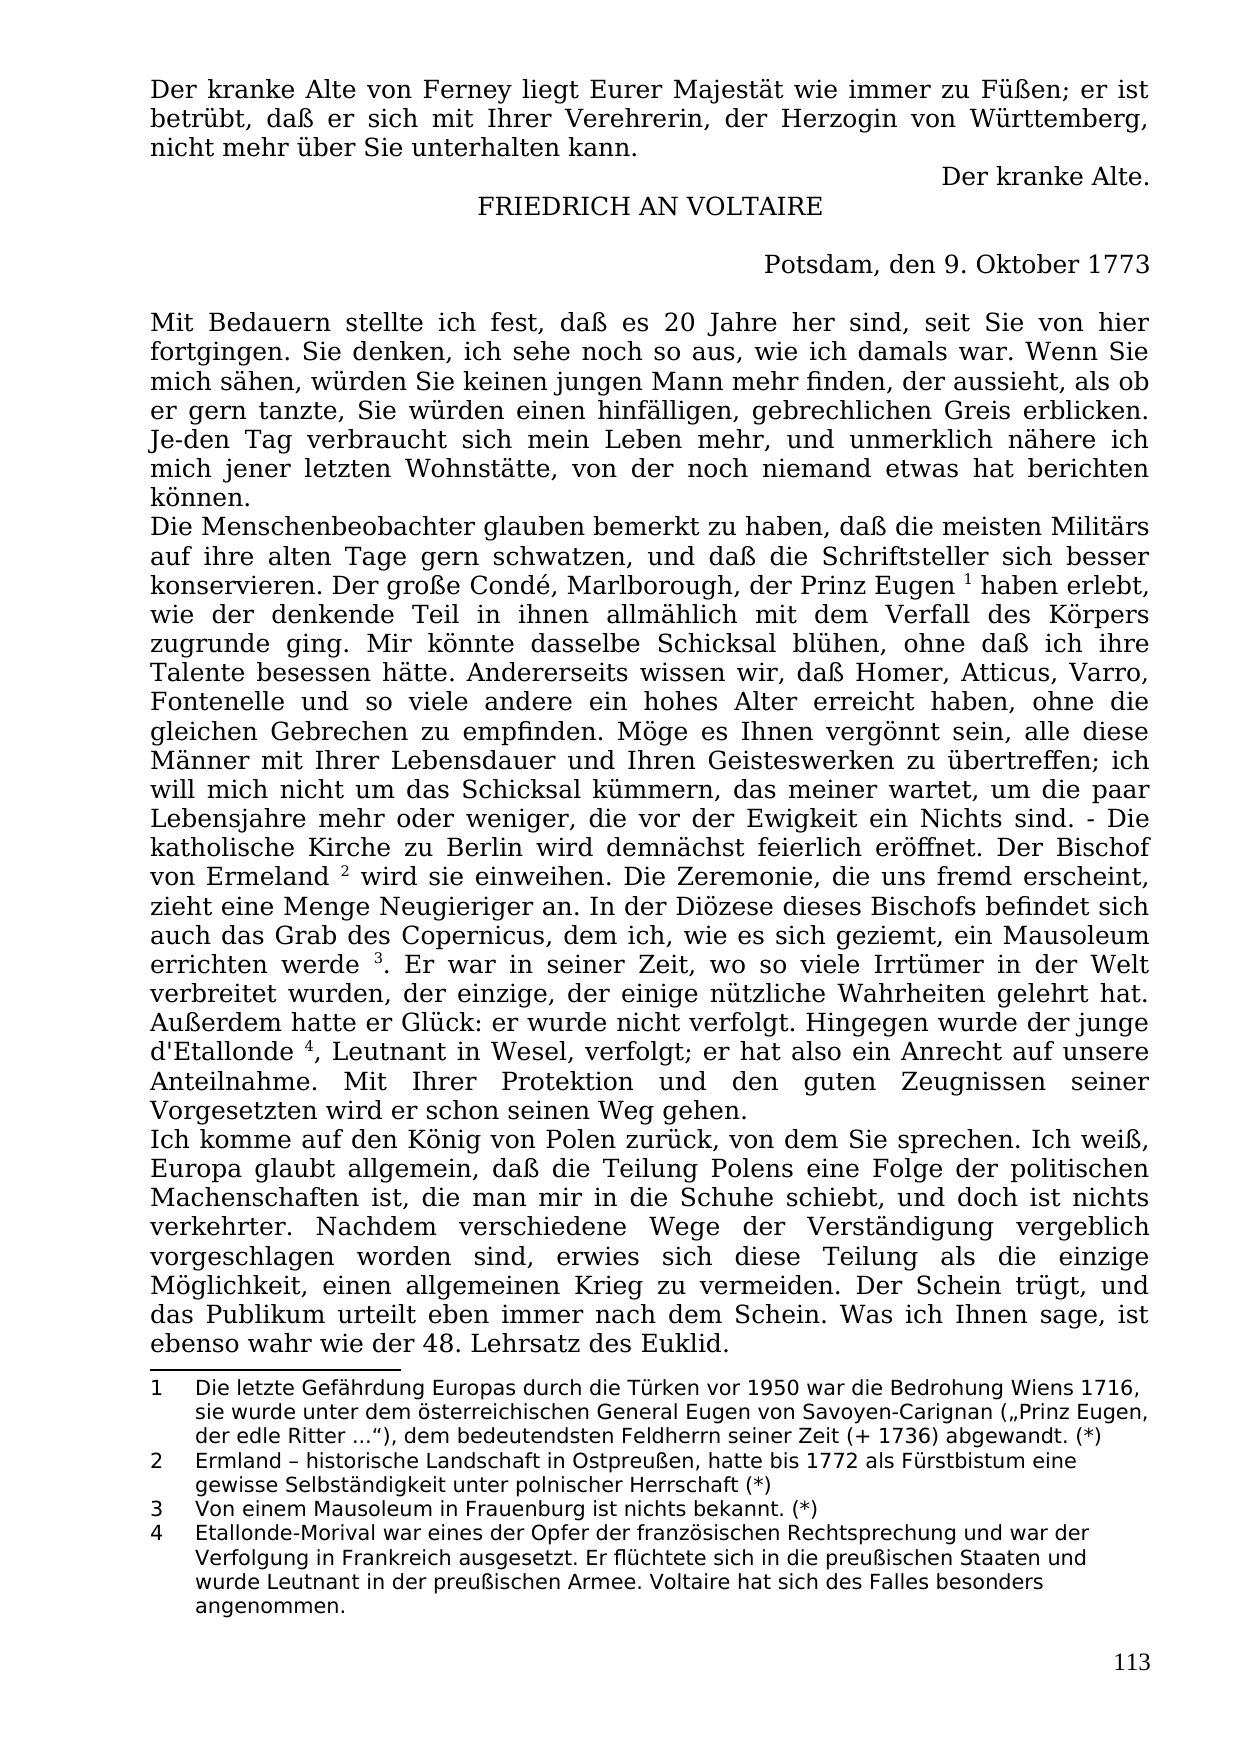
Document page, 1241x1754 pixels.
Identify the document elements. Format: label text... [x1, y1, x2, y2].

text Ermland – historische Landschaft in Ostpreußen, hatte bis 1772 als Fürstbistum eine gewisse Selbständigkeit unter polnischer Herrschaft (*) [150, 1449, 1151, 1497]
text Die letzte Gefährdung Europas durch die Türken vor 1950 war die Bedrohung Wiens 1716, sie wurde unter dem österreichischen General Eugen von Savoyen-Carignan („Prinz Eugen, der edle Ritter ...“), dem bedeutendsten Feldherrn seiner Zeit (+ 1736) abgewandt. (*) [150, 1376, 1151, 1449]
text Der kranke Alte. [150, 162, 1151, 192]
text Mit Bedauern stellte ich fest, daß es 20 Jahre her sind, seit Sie von hier fortgingen. Sie denken, ich sehe noch so aus, wie ich damals war. Wenn Sie mich sähen, würden Sie keinen jungen Mann mehr finden, der aussieht, als ob er gern tanzte, Sie würden einen hinfälligen, gebrechlichen Greis erblicken. Je-den Tag verbraucht sich mein Leben mehr, und unmerklich nähere ich mich jener letzten Wohnstätte, von der noch niemand etwas hat berichten können. [150, 308, 1151, 512]
text Etallonde-Morival war eines der Opfer der französischen Rechtsprechung und war der Verfolgung in Frankreich ausgesetzt. Er flüchtete sich in die preußischen Staaten und wurde Leutnant in der preußischen Armee. Voltaire hat sich des Falles besonders angenommen. [150, 1521, 1151, 1618]
text Die Menschenbeobachter glauben bemerkt zu haben, daß die meisten Militärs auf ihre alten Tage gern schwatzen, und daß die Schriftsteller sich besser konservieren. Der große Condé, Marlborough, der Prinz Eugen haben erlebt, wie der denkende Teil in ihnen allmählich mit dem Verfall des Körpers zugrunde ging. Mir könnte dasselbe Schicksal blühen, ohne daß ich ihre Talente besessen hätte. Andererseits wissen wir, daß Homer, Atticus, Varro, Fontenelle und so viele andere ein hohes Alter erreicht haben, ohne die gleichen Gebrechen zu empfinden. Möge es Ihnen vergönnt sein, alle diese Männer mit Ihrer Lebensdauer und Ihren Geisteswerken zu übertreffen; ich will mich nicht um das Schicksal kümmern, das meiner wartet, um die paar Lebensjahre mehr oder weniger, die vor der Ewigkeit ein Nichts sind. - Die katholische Kirche zu Berlin wird demnächst feierlich eröffnet. Der Bischof von Ermeland wird sie einweihen. Die Zeremonie, die uns fremd erscheint, zieht eine Menge Neugieriger an. In der Diözese dieses Bischofs befindet sich auch das Grab des Copernicus, dem ich, wie es sich geziemt, ein Mausoleum errichten werde . Er war in seiner Zeit, wo so viele Irrtümer in der Welt verbreitet wurden, der einzige, der einige nützliche Wahrheiten gelehrt hat. Außerdem hatte er Glück: er wurde nicht verfolgt. Hingegen wurde der junge d'Etallonde , Leutnant in Wesel, verfolgt; er hat also ein Anrecht auf unsere Anteilnahme. Mit Ihrer Protektion und den guten Zeugnissen seiner Vorgesetzten wird er schon seinen Weg gehen. [150, 512, 1151, 1125]
text Potsdam, den 9. Oktober 1773 [150, 250, 1151, 279]
text FRIEDRICH AN VOLTAIRE [150, 192, 1151, 221]
text Von einem Mausoleum in Frauenburg ist nichts bekannt. (*) [150, 1497, 1151, 1521]
text Ich komme auf den König von Polen zurück, von dem Sie sprechen. Ich weiß, Europa glaubt allgemein, daß die Teilung Polens eine Folge der politischen Machenschaften ist, die man mir in die Schuhe schiebt, und doch ist nichts verkehrter. Nachdem verschiedene Wege der Verständigung vergeblich vorgeschlagen worden sind, erwies sich diese Teilung als die einzige Möglichkeit, einen allgemeinen Krieg zu vermeiden. Der Schein trügt, und das Publikum urteilt eben immer nach dem Schein. Was ich Ihnen sage, ist ebenso wahr wie der 48. Lehrsatz des Euklid. [150, 1125, 1151, 1358]
text Der kranke Alte von Ferney liegt Eurer Majestät wie immer zu Füßen; er ist betrübt, daß er sich mit Ihrer Verehrerin, der Herzogin von Württemberg, nicht mehr über Sie unterhalten kann. [150, 75, 1151, 162]
